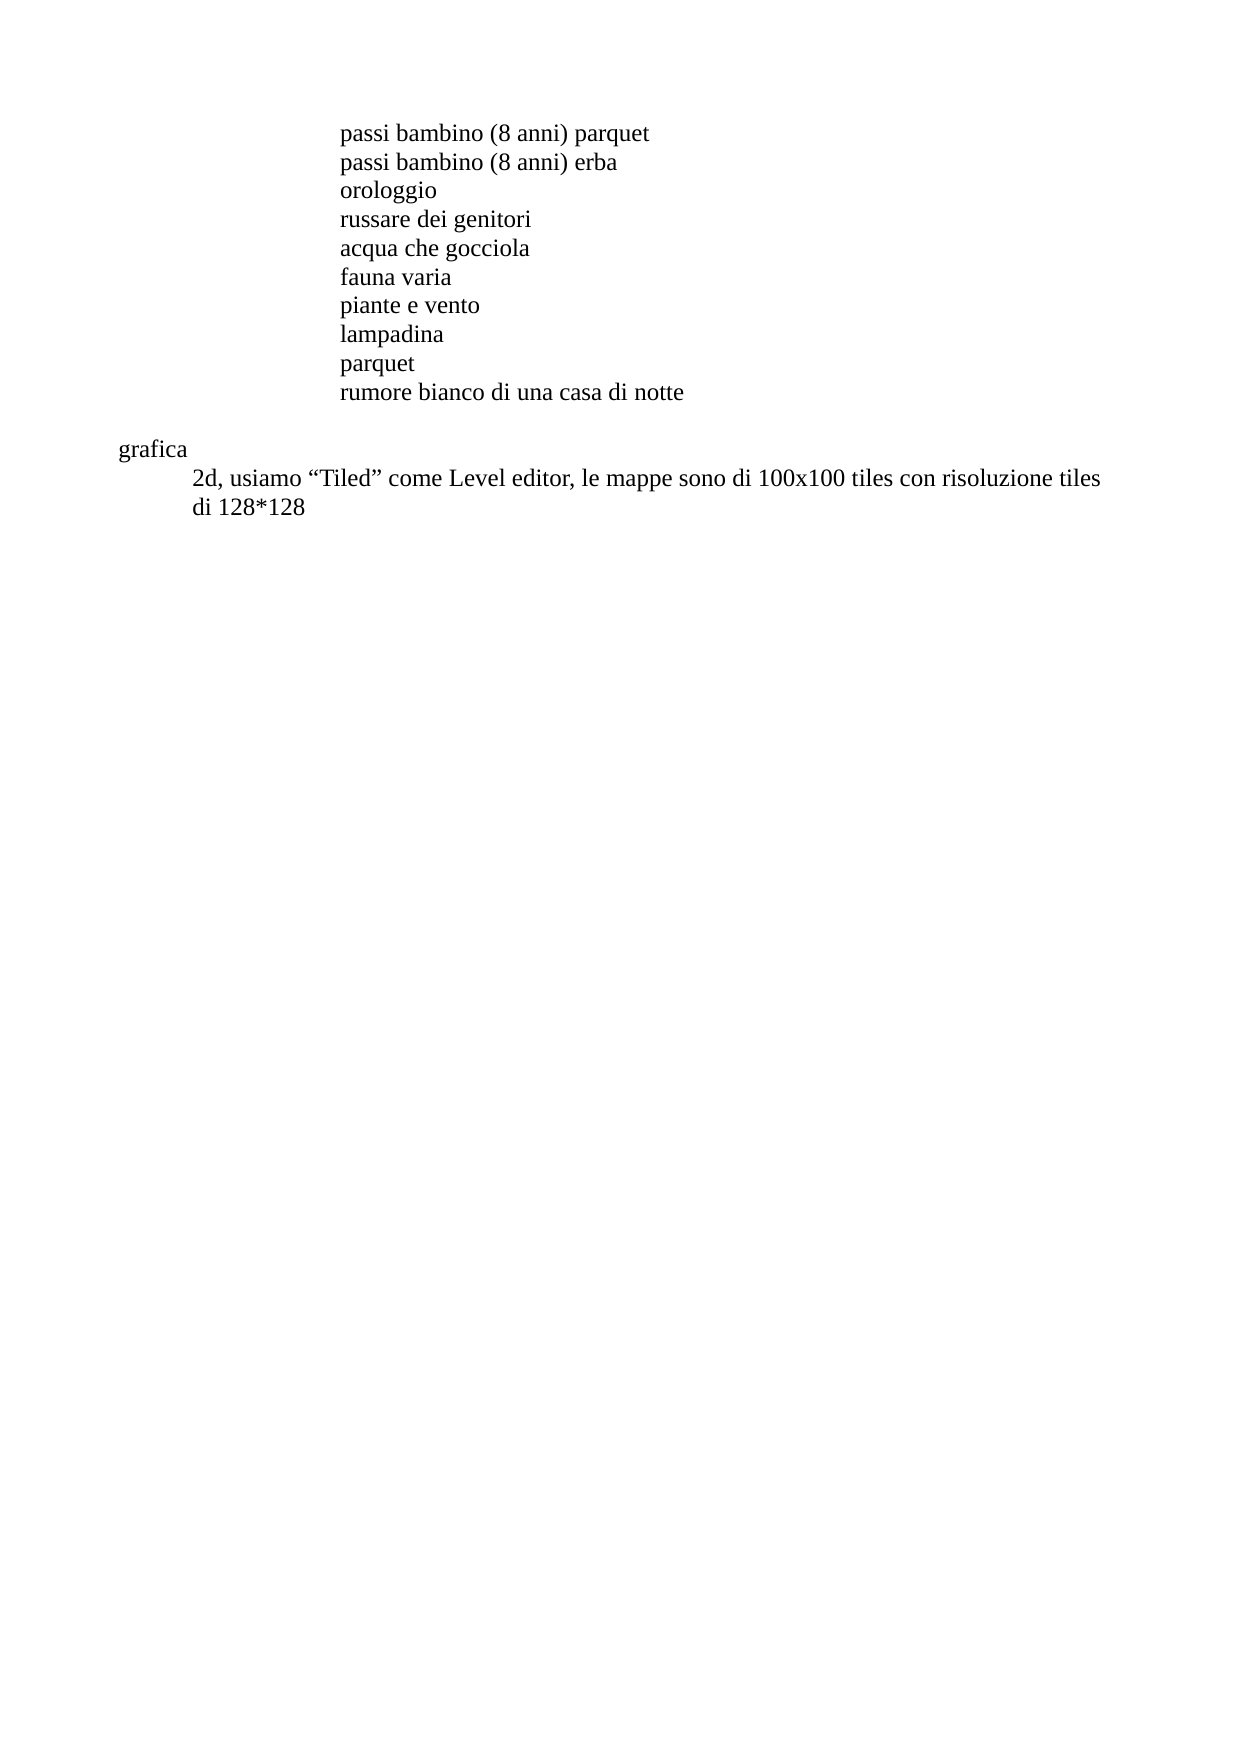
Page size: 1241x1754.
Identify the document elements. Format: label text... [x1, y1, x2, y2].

text orologgio [340, 176, 1122, 204]
text acqua che gocciola [340, 233, 1122, 262]
text parquet [340, 348, 1122, 377]
text passi bambino (8 anni) parquet [340, 118, 1122, 147]
text russare dei genitori [340, 204, 1122, 233]
text grafica [118, 434, 1122, 463]
text rumore bianco di una casa di notte [340, 377, 1122, 406]
text lampadina [340, 319, 1122, 348]
text 2d, usiamo “Tiled” come Level editor, le mappe sono di 100x100 tiles con risoluzione tiles di 128*128 [192, 463, 1122, 521]
text fauna varia [340, 262, 1122, 291]
text passi bambino (8 anni) erba [340, 147, 1122, 176]
text piante e vento [340, 291, 1122, 319]
